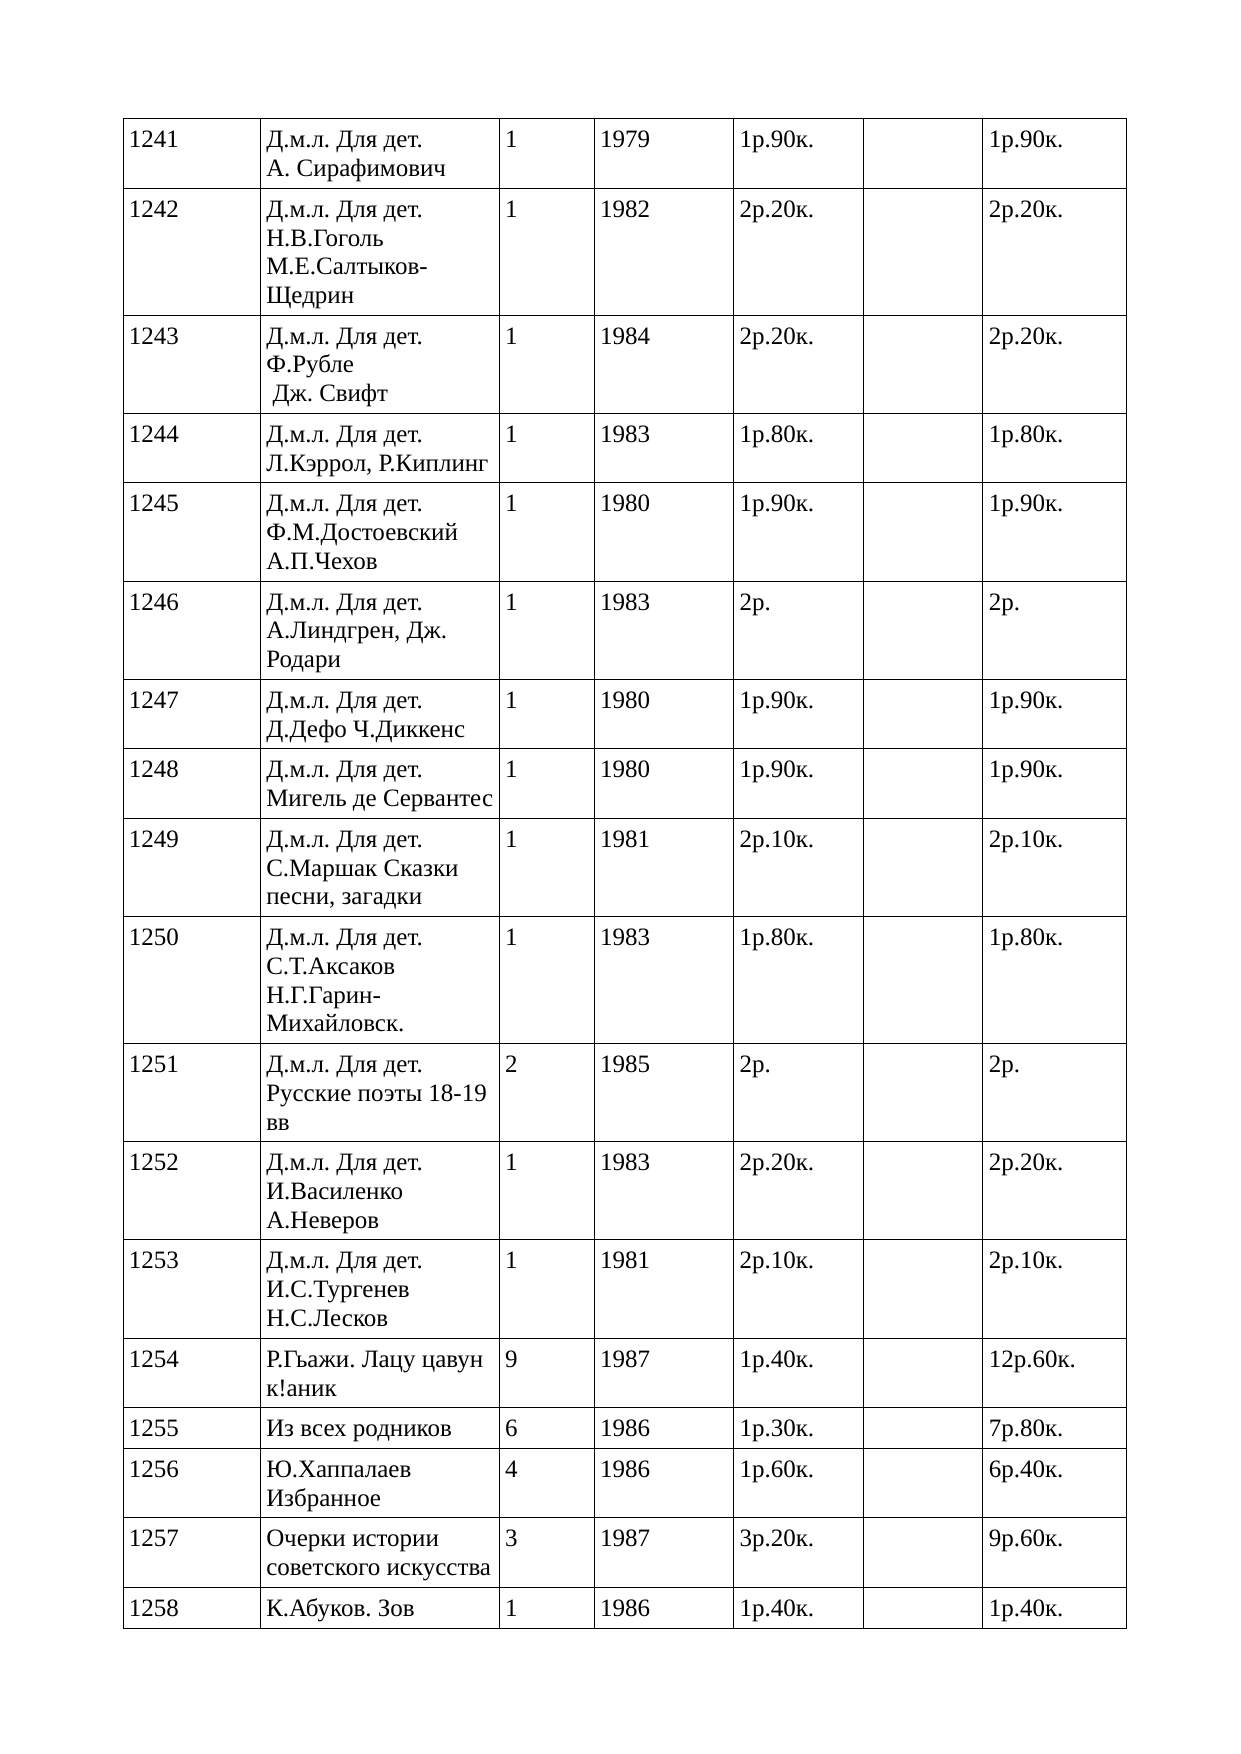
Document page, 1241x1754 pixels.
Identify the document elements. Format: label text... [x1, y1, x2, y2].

table_cell [864, 1408, 982, 1448]
table_cell [864, 119, 982, 188]
table_cell 1 [500, 680, 594, 748]
table_cell 1254 [124, 1339, 260, 1407]
table_cell 2р.10к. [734, 1240, 863, 1338]
table_cell 1 [500, 917, 594, 1043]
table_cell [864, 1142, 982, 1239]
table_cell [864, 414, 982, 482]
table_cell 1987 [595, 1518, 733, 1587]
table_cell 1258 [124, 1588, 260, 1627]
table_cell 1987 [595, 1339, 733, 1407]
table_cell [864, 1240, 982, 1338]
table_cell 1 [500, 749, 594, 818]
table_cell 1255 [124, 1408, 260, 1448]
table_cell 1 [500, 119, 594, 188]
table_cell 1 [500, 1142, 594, 1239]
table_cell 1р.90к. [734, 483, 863, 581]
table_cell [864, 680, 982, 748]
table_cell 2р. [734, 1044, 863, 1141]
table_cell Д.м.л. Для дет. Мигель де Сервантес [261, 749, 499, 818]
table_cell 1р.90к. [983, 749, 1126, 818]
table_cell 2р. [983, 582, 1126, 679]
table_cell Д.м.л. Для дет. Н.В.Гоголь М.Е.Салтыков-Щедрин [261, 189, 499, 314]
table_cell 1983 [595, 414, 733, 482]
table_cell 1р.40к. [734, 1339, 863, 1407]
table_cell 1980 [595, 483, 733, 581]
table_cell 1р.80к. [734, 414, 863, 482]
table_cell 1246 [124, 582, 260, 679]
table_cell [864, 1518, 982, 1587]
table_cell 1р.90к. [983, 483, 1126, 581]
table_cell Очерки истории советского искусства [261, 1518, 499, 1587]
table_cell 1986 [595, 1449, 733, 1517]
table_cell [864, 316, 982, 413]
table_cell 1981 [595, 1240, 733, 1338]
table_cell 1 [500, 483, 594, 581]
table_cell 1984 [595, 316, 733, 413]
table_cell Д.м.л. Для дет. С.Маршак Сказки песни, загадки [261, 819, 499, 916]
table_cell 1242 [124, 189, 260, 314]
table_cell 2р.20к. [734, 1142, 863, 1239]
table_cell 1256 [124, 1449, 260, 1517]
table_cell 1247 [124, 680, 260, 748]
table_cell 1250 [124, 917, 260, 1043]
table_cell 9 [500, 1339, 594, 1407]
table_cell 1р.40к. [983, 1588, 1126, 1627]
table_cell 6р.40к. [983, 1449, 1126, 1517]
table_cell 1р.90к. [734, 119, 863, 188]
table_cell 1979 [595, 119, 733, 188]
table_cell 1244 [124, 414, 260, 482]
table_cell 2р. [734, 582, 863, 679]
table_cell Ю.Хаппалаев Избранное [261, 1449, 499, 1517]
table_cell 1р.80к. [983, 414, 1126, 482]
table_cell 2 [500, 1044, 594, 1141]
table_cell [864, 1044, 982, 1141]
table_cell 1253 [124, 1240, 260, 1338]
table_cell Д.м.л. Для дет. Ф.М.Достоевский А.П.Чехов [261, 483, 499, 581]
table_cell К.Абуков. Зов [261, 1588, 499, 1627]
table_cell 3 [500, 1518, 594, 1587]
table_cell Д.м.л. Для дет. А.Линдгрен, Дж. Родари [261, 582, 499, 679]
table_cell 2р.20к. [734, 316, 863, 413]
table_cell 1983 [595, 582, 733, 679]
table_cell [864, 189, 982, 314]
table_cell 1982 [595, 189, 733, 314]
table_cell 1248 [124, 749, 260, 818]
table_cell Д.м.л. Для дет. И.Василенко А.Неверов [261, 1142, 499, 1239]
table_cell 1985 [595, 1044, 733, 1141]
table_cell 1р.40к. [734, 1588, 863, 1627]
table_cell 1 [500, 1240, 594, 1338]
table_cell [864, 819, 982, 916]
table_cell 6 [500, 1408, 594, 1448]
table_cell [864, 749, 982, 818]
table_cell 1251 [124, 1044, 260, 1141]
table_cell 1983 [595, 1142, 733, 1239]
table_cell 1р.80к. [734, 917, 863, 1043]
table_cell 1252 [124, 1142, 260, 1239]
table_cell 7р.80к. [983, 1408, 1126, 1448]
table_cell 1р.90к. [734, 680, 863, 748]
table_cell [864, 1339, 982, 1407]
table_cell 4 [500, 1449, 594, 1517]
table_cell 1986 [595, 1588, 733, 1627]
table_cell 1р.90к. [983, 119, 1126, 188]
table_cell Д.м.л. Для дет. Д.Дефо Ч.Диккенс [261, 680, 499, 748]
table_cell 2р.10к. [983, 819, 1126, 916]
table_cell 1 [500, 582, 594, 679]
table_cell 12р.60к. [983, 1339, 1126, 1407]
table_cell 1 [500, 819, 594, 916]
table_cell Д.м.л. Для дет. Л.Кэррол, Р.Киплинг [261, 414, 499, 482]
table_cell 1245 [124, 483, 260, 581]
table_cell 1241 [124, 119, 260, 188]
table_cell 1243 [124, 316, 260, 413]
table_cell 1983 [595, 917, 733, 1043]
table_cell 1р.60к. [734, 1449, 863, 1517]
table_cell 1986 [595, 1408, 733, 1448]
table_cell 9р.60к. [983, 1518, 1126, 1587]
table_cell 1р.30к. [734, 1408, 863, 1448]
table_cell Из всех родников [261, 1408, 499, 1448]
table_cell [864, 483, 982, 581]
table_cell 2р. [983, 1044, 1126, 1141]
table_cell 3р.20к. [734, 1518, 863, 1587]
table_cell [864, 917, 982, 1043]
table_cell [864, 582, 982, 679]
table_cell 1р.90к. [734, 749, 863, 818]
table_cell 2р.20к. [734, 189, 863, 314]
table_cell 1249 [124, 819, 260, 916]
table_cell 1980 [595, 680, 733, 748]
table_cell Д.м.л. Для дет. С.Т.Аксаков Н.Г.Гарин-Михайловск. [261, 917, 499, 1043]
table_cell 1р.80к. [983, 917, 1126, 1043]
table_cell 1р.90к. [983, 680, 1126, 748]
table_cell Д.м.л. Для дет. Ф.Рубле Дж. Свифт [261, 316, 499, 413]
table_cell 1 [500, 414, 594, 482]
table_cell Д.м.л. Для дет. А. Сирафимович [261, 119, 499, 188]
table_cell 1257 [124, 1518, 260, 1587]
table_cell 2р.20к. [983, 316, 1126, 413]
table_cell [864, 1588, 982, 1627]
table_cell 1981 [595, 819, 733, 916]
table_cell 2р.10к. [983, 1240, 1126, 1338]
table_cell Д.м.л. Для дет. И.С.Тургенев Н.С.Лесков [261, 1240, 499, 1338]
table_cell 2р.20к. [983, 189, 1126, 314]
table_cell 1 [500, 1588, 594, 1627]
table_cell 1 [500, 189, 594, 314]
table_cell 1 [500, 316, 594, 413]
table_cell Д.м.л. Для дет. Русские поэты 18-19 вв [261, 1044, 499, 1141]
table_cell 2р.10к. [734, 819, 863, 916]
table_cell 2р.20к. [983, 1142, 1126, 1239]
table_cell Р.Гьажи. Лацу цавун к!аник [261, 1339, 499, 1407]
table_cell [864, 1449, 982, 1517]
table_cell 1980 [595, 749, 733, 818]
